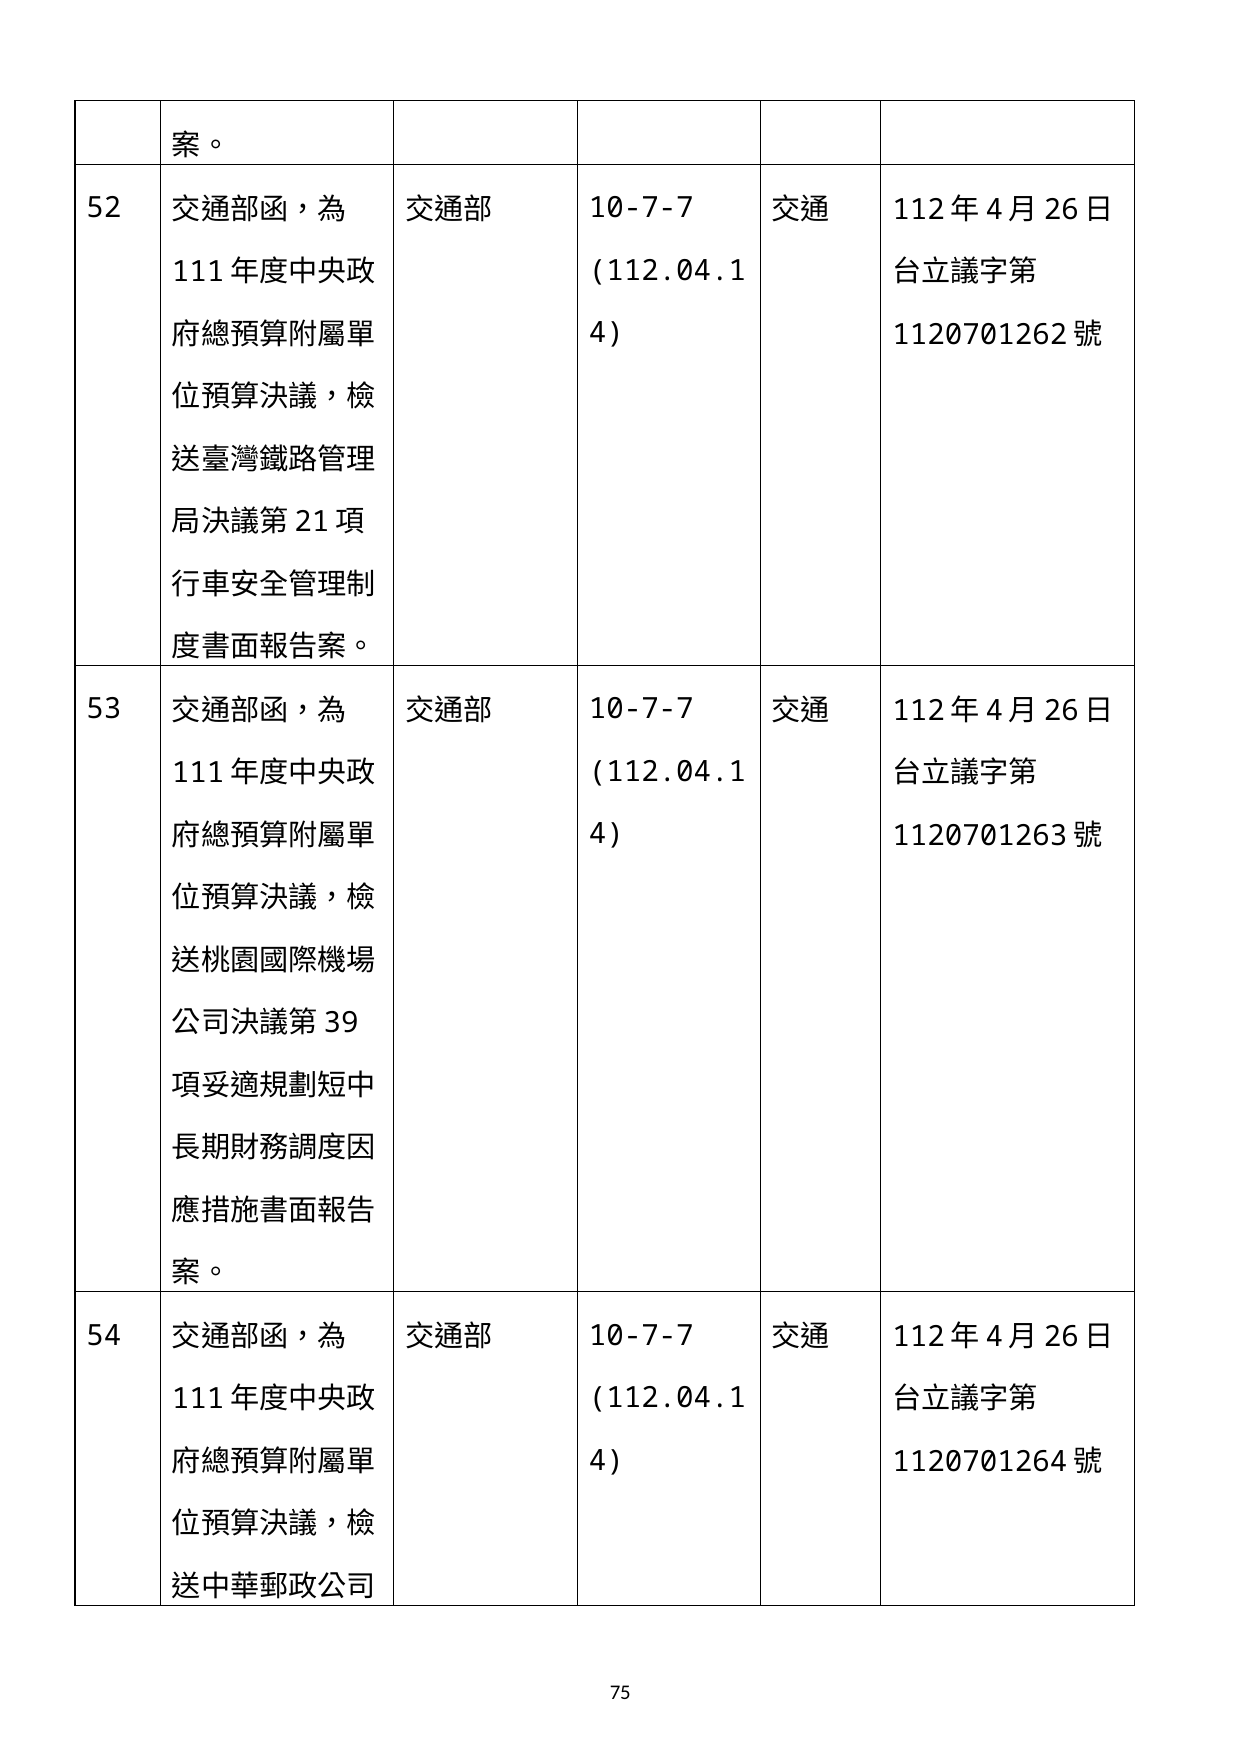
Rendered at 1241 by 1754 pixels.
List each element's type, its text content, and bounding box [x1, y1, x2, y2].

table_cell 112年4月26日 台立議字第1120701263號 [881, 666, 1134, 1291]
table_cell [394, 101, 577, 164]
table_cell 52 [76, 165, 160, 665]
table_cell 交通 [761, 1292, 880, 1604]
table_cell [761, 101, 880, 164]
table_cell 10-7-7 (112.04.14) [578, 1292, 760, 1604]
table_cell 交通 [761, 165, 880, 665]
table_cell 112年4月26日 台立議字第1120701262號 [881, 165, 1134, 665]
table_cell 10-7-7 (112.04.14) [578, 666, 760, 1291]
table_cell [578, 101, 760, 164]
table_cell [881, 101, 1134, 164]
table_cell 112年4月26日 台立議字第1120701264號 [881, 1292, 1134, 1604]
table_cell 交通部函，為111年度中央政府總預算附屬單位預算決議，檢送臺灣鐵路管理局決議第21項行車安全管理制度書面報告案。 [161, 165, 393, 665]
table_cell 交通部 [394, 165, 577, 665]
table_cell 交通部 [394, 666, 577, 1291]
table_cell 交通部函，為111年度中央政府總預算附屬單位預算決議，檢送桃園國際機場公司決議第39項妥適規劃短中長期財務調度因應措施書面報告案。 [161, 666, 393, 1291]
table_cell 54 [76, 1292, 160, 1604]
table_cell 53 [76, 666, 160, 1291]
table_cell 交通部函，為111年度中央政府總預算附屬單位預算決議，檢送中華郵政公司 [161, 1292, 393, 1604]
table_cell 交通 [761, 666, 880, 1291]
table_cell 交通部 [394, 1292, 577, 1604]
table_cell 案。 [161, 101, 393, 164]
table_cell 10-7-7 (112.04.14) [578, 165, 760, 665]
table_cell [76, 101, 160, 164]
